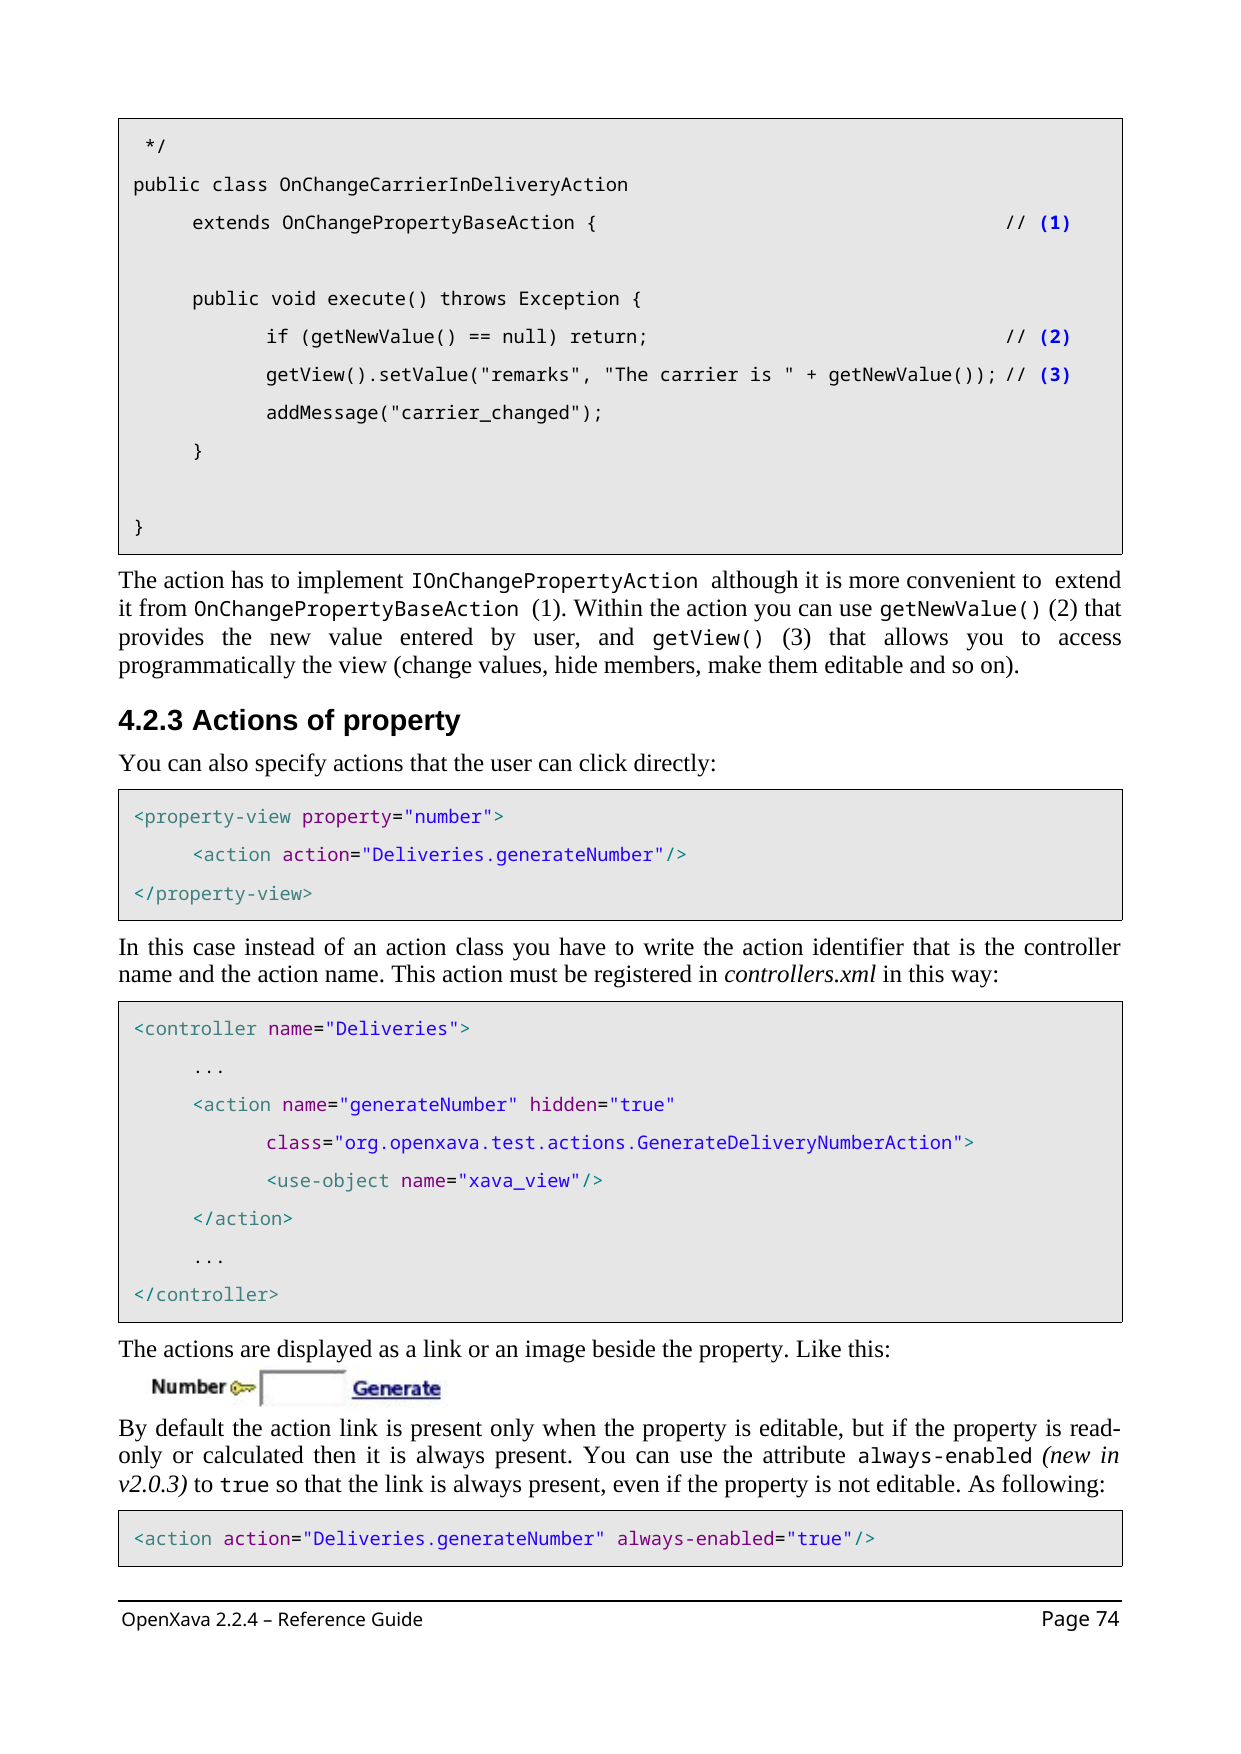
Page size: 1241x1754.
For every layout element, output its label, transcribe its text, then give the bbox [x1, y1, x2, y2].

text The actions are displayed as a link or an image beside the property. Like this: [118, 1335, 1122, 1362]
text <use-object name="xava_view"/> [119, 1153, 1122, 1191]
picture [144, 1365, 450, 1414]
text <controller name="Deliveries"> [119, 1002, 1122, 1039]
text if (getNewValue() == null) return; // (2) [119, 308, 1122, 346]
text ... [119, 1229, 1122, 1267]
text <action action="Deliveries.generateNumber" always-enabled="true"/> [119, 1511, 1122, 1566]
text <action action="Deliveries.generateNumber"/> [119, 827, 1122, 865]
text <property-view property="number"> [119, 790, 1122, 827]
text In this case instead of an action class you have to write the action identifier that is the controller name and the action name. This action must be registered in controllers.xml in this way: [118, 933, 1122, 988]
text <action name="generateNumber" hidden="true" [119, 1077, 1122, 1115]
text } [119, 422, 1122, 460]
text </action> [119, 1191, 1122, 1229]
text */ [119, 119, 1122, 156]
text ... [119, 1039, 1122, 1077]
text You can also specify actions that the user can click directly: [118, 749, 1122, 776]
text public class OnChangeCarrierInDeliveryAction [119, 156, 1122, 194]
text getView().setValue("remarks", "The carrier is " + getNewValue()); // (3) [119, 346, 1122, 384]
text By default the action link is present only when the property is editable, but if the property is read-only or calculated then it is always present. You can use the attribute always-enabled (new in v2.0.3) to true so that the link is always present, even if the property is not editable. As following: [118, 1375, 1122, 1498]
text addMessage("carrier_changed"); [119, 384, 1122, 422]
subtitle Actions of property [118, 703, 1122, 736]
text </property-view> [119, 865, 1122, 920]
text } [119, 498, 1122, 554]
text class="org.openxava.test.actions.GenerateDeliveryNumberAction"> [119, 1115, 1122, 1153]
text The action has to implement IOnChangePropertyAction although it is more convenient to extend it from OnChangePropertyBaseAction (1). Within the action you can use getNewValue() (2) that provides the new value entered by user, and getView() (3) that allows you to access programmatically the view (change values, hide members, make them editable and so on). [118, 566, 1122, 678]
text extends OnChangePropertyBaseAction { // (1) [119, 194, 1122, 232]
text </controller> [119, 1267, 1122, 1322]
text public void execute() throws Exception { [119, 270, 1122, 308]
